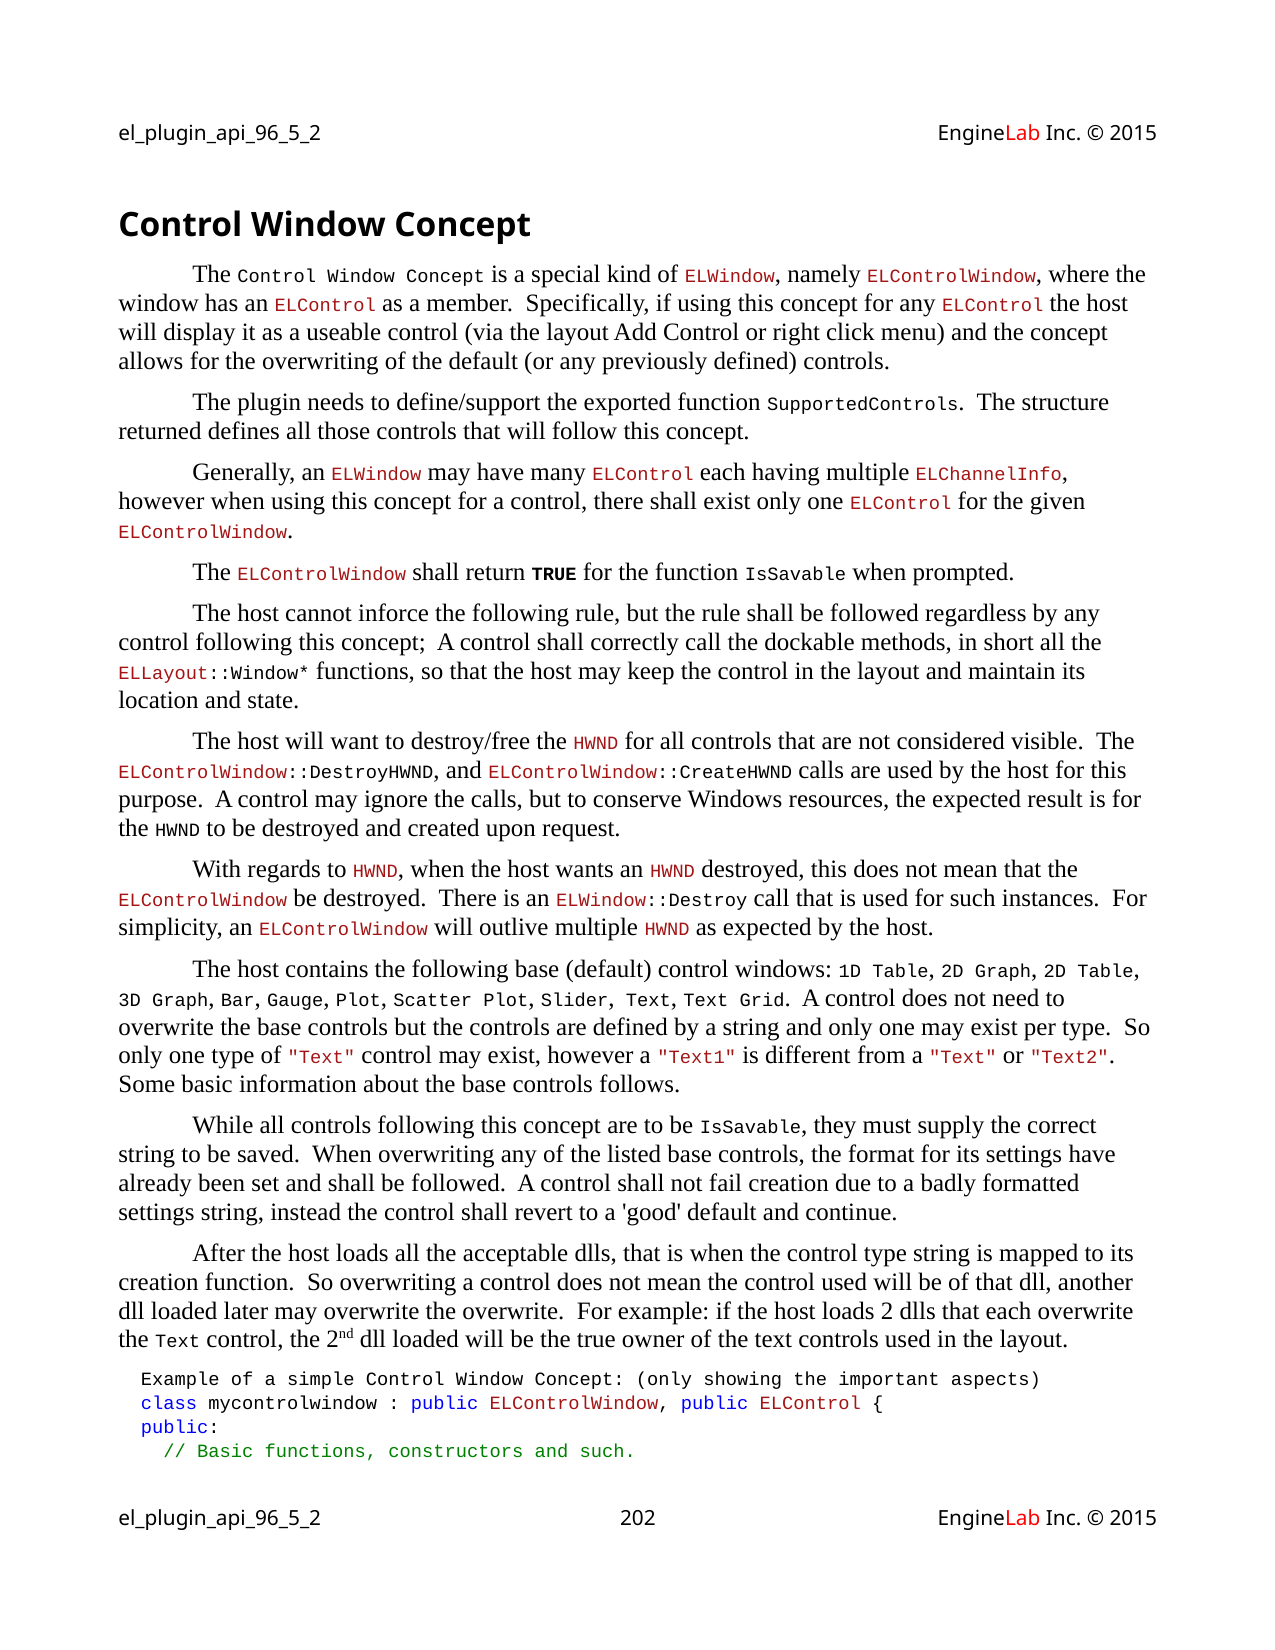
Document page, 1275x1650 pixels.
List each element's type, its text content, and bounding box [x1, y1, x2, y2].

text The host cannot inforce the following rule, but the rule shall be followed regardless by any control following this concept; A control shall correctly call the dockable methods, in short all the ELLayout::Window* functions, so that the host may keep the control in the layout and maintain its location and state. [118, 598, 1157, 714]
text The plugin needs to define/support the exported function SupportedControls. The structure returned defines all those controls that will follow this concept. [118, 387, 1157, 445]
text The host contains the following base (default) control windows: 1D Table, 2D Graph, 2D Table, 3D Graph, Bar, Gauge, Plot, Scatter Plot, Slider, Text, Text Grid. A control does not need to overwrite the base controls but the controls are defined by a string and only one may exist per type. So only one type of "Text" control may exist, however a "Text1" is different from a "Text" or "Text2". Some basic information about the base controls follows. [118, 954, 1157, 1098]
text While all controls following this concept are to be IsSavable, they must supply the correct string to be saved. When overwriting any of the listed base controls, the format for its settings have already been set and shall be followed. A control shall not fail creation due to a badly formatted settings string, instead the control shall revert to a 'good' default and continue. [118, 1111, 1157, 1226]
text The host will want to destroy/free the HWND for all controls that are not considered visible. The ELControlWindow::DestroyHWND, and ELControlWindow::CreateHWND calls are used by the host for this purpose. A control may ignore the calls, but to conserve Windows resources, the expected result is for the HWND to be destroyed and created upon request. [118, 726, 1157, 842]
text class mycontrolwindow : public ELControlWindow, public ELControl { [118, 1390, 1157, 1414]
text With regards to HWND, when the host wants an HWND destroyed, this does not mean that the ELControlWindow be destroyed. There is an ELWindow::Destroy call that is used for such instances. For simplicity, an ELControlWindow will outlive multiple HWND as expected by the host. [118, 854, 1157, 941]
text Generally, an ELWindow may have many ELControl each having multiple ELChannelInfo, however when using this concept for a control, there shall exist only one ELControl for the given ELControlWindow. [118, 457, 1157, 544]
text The ELControlWindow shall return TRUE for the function IsSavable when prompted. [118, 557, 1157, 586]
subtitle Control Window Concept [118, 201, 1157, 247]
text // Basic functions, constructors and such. [118, 1438, 1157, 1462]
text public: [118, 1414, 1157, 1438]
text The Control Window Concept is a special kind of ELWindow, namely ELControlWindow, where the window has an ELControl as a member. Specifically, if using this concept for any ELControl the host will display it as a useable control (via the layout Add Control or right click menu) and the concept allows for the overwriting of the default (or any previously defined) controls. [118, 259, 1157, 375]
text After the host loads all the acceptable dlls, that is when the control type string is mapped to its creation function. So overwriting a control does not mean the control used will be of that dll, another dll loaded later may overwrite the overwrite. For example: if the host loads 2 dlls that each overwrite the Text control, the 2nd dll loaded will be the true owner of the text controls used in the layout. [118, 1238, 1157, 1353]
text Example of a simple Control Window Concept: (only showing the important aspects) [118, 1366, 1157, 1390]
